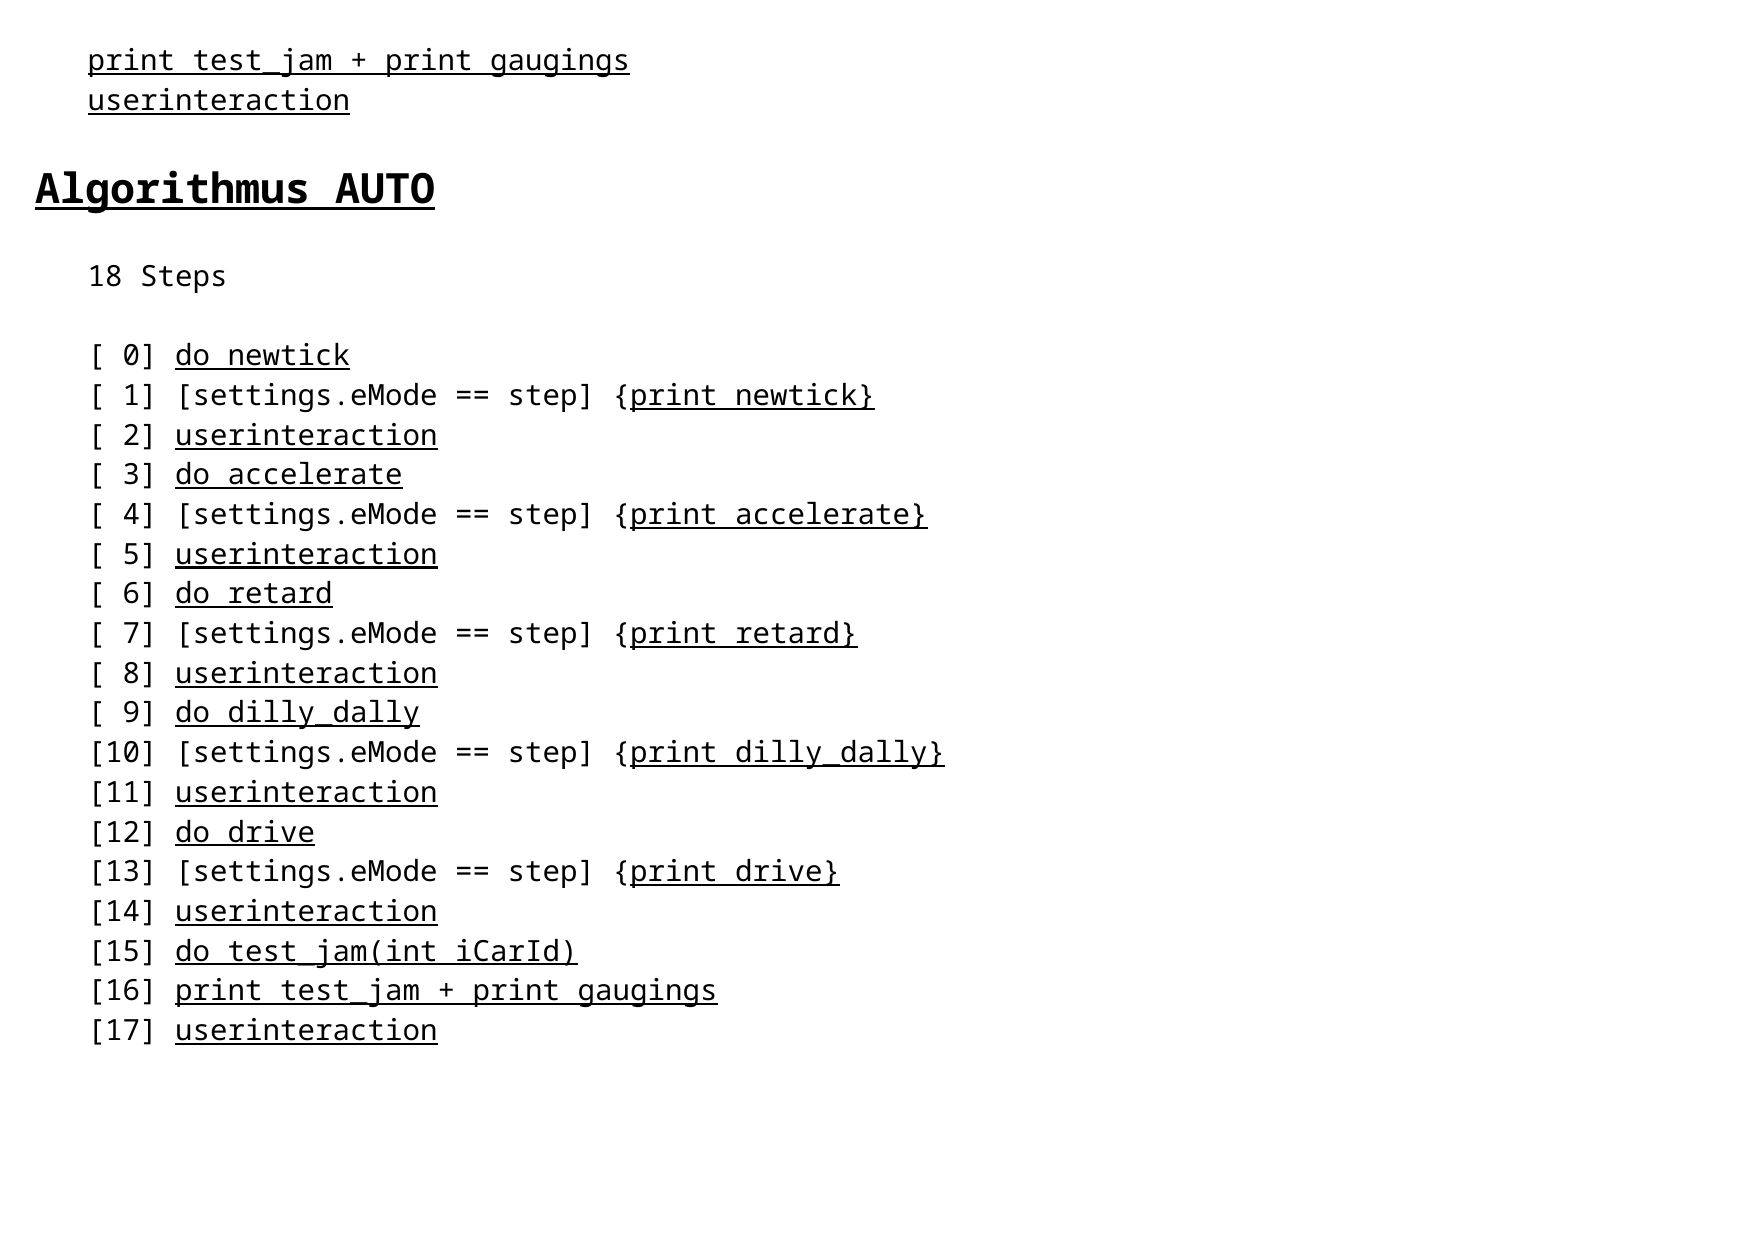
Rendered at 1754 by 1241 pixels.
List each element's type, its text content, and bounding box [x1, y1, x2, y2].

text [12] do drive [0, 811, 1754, 851]
text [13] [settings.eMode == step] {print drive} [0, 851, 1754, 890]
text Algorithmus AUTO [0, 159, 1754, 216]
text [ 3] do accelerate [0, 454, 1754, 493]
text [ 2] userinteraction [0, 414, 1754, 454]
text [ 0] do newtick [0, 334, 1754, 374]
text [ 1] [settings.eMode == step] {print newtick} [0, 374, 1754, 414]
text [10] [settings.eMode == step] {print dilly_dally} [0, 731, 1754, 771]
text [ 8] userinteraction [0, 652, 1754, 692]
text [11] userinteraction [0, 771, 1754, 811]
text [16] print test_jam + print gaugings [0, 969, 1754, 1009]
text [ 9] do dilly_dally [0, 692, 1754, 731]
text userinteraction [0, 79, 1754, 119]
text [14] userinteraction [0, 890, 1754, 930]
text [ 6] do retard [0, 573, 1754, 612]
text 18 Steps [0, 255, 1754, 295]
text [15] do test_jam(int iCarId) [0, 930, 1754, 969]
text [17] userinteraction [0, 1009, 1754, 1049]
text print test_jam + print gaugings [0, 40, 1754, 79]
text [ 5] userinteraction [0, 533, 1754, 573]
text [ 7] [settings.eMode == step] {print retard} [0, 612, 1754, 652]
text [ 4] [settings.eMode == step] {print accelerate} [0, 493, 1754, 533]
